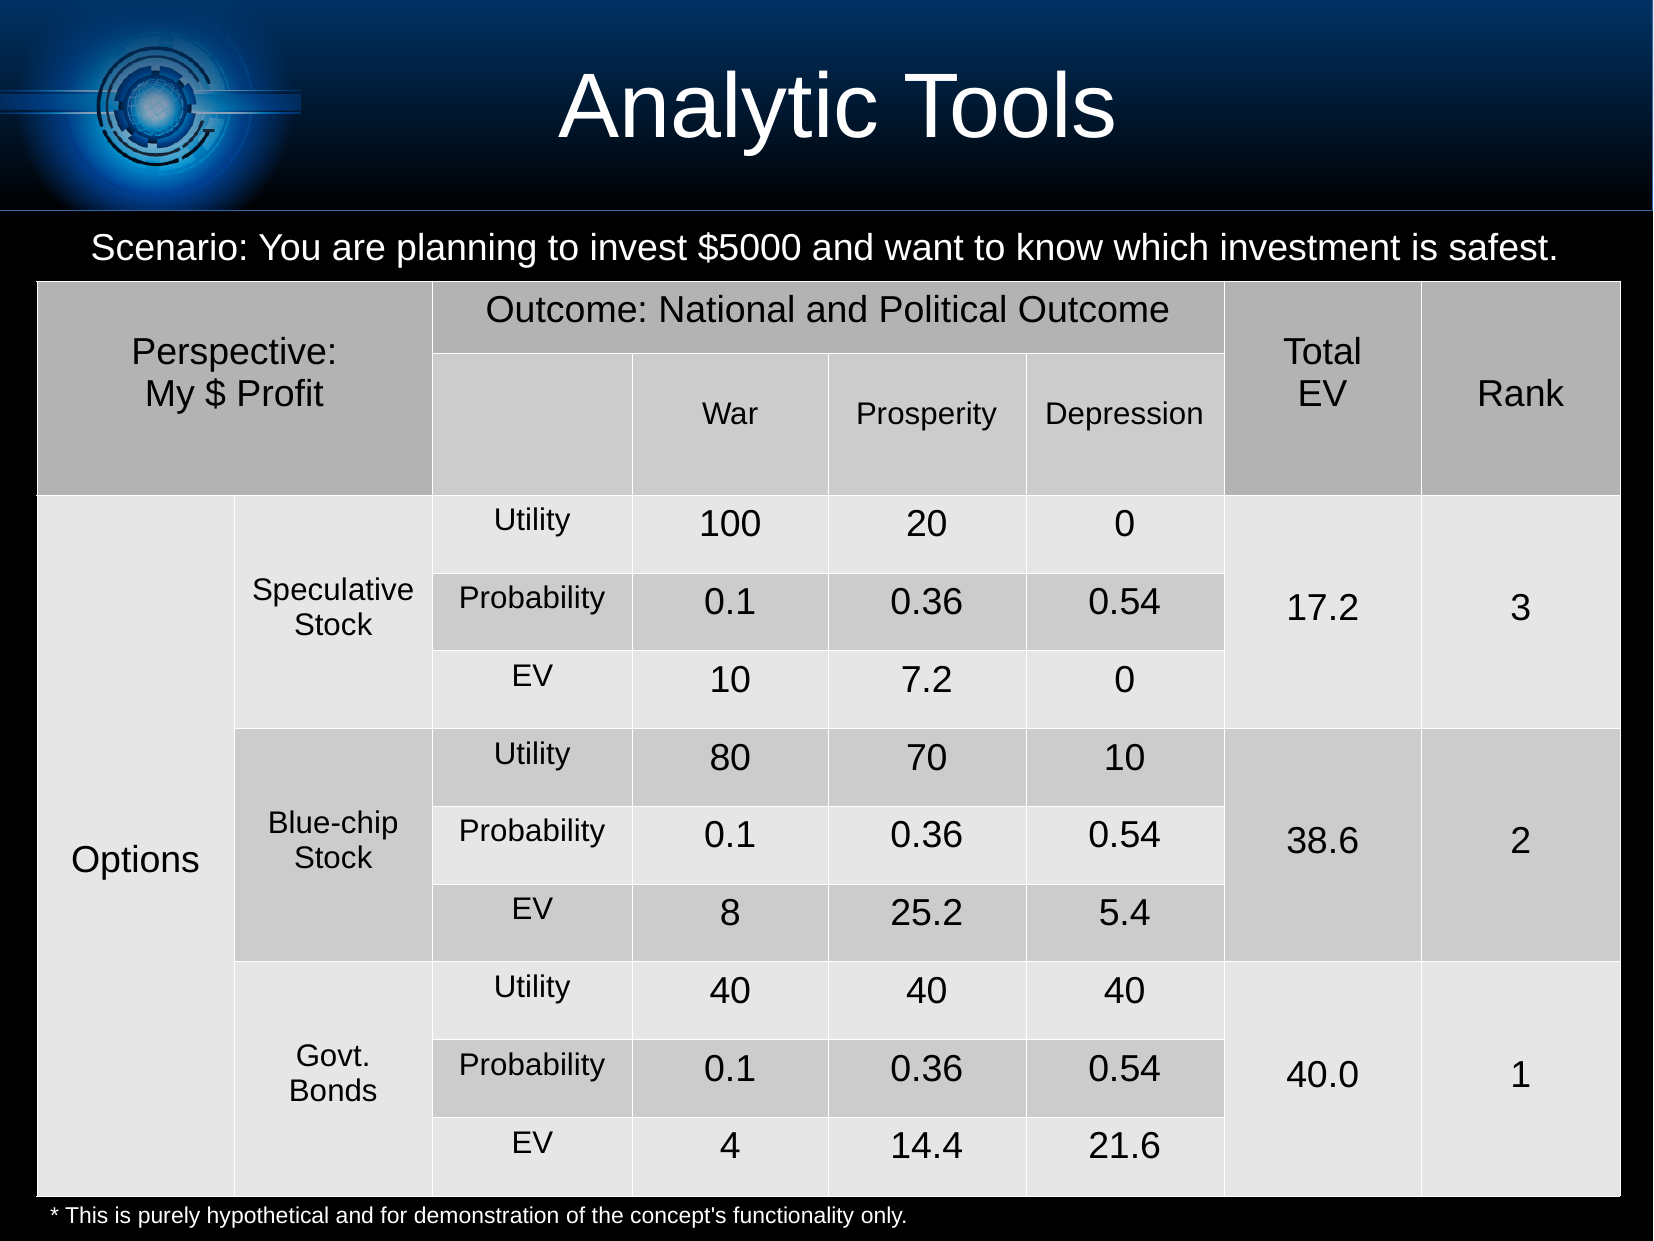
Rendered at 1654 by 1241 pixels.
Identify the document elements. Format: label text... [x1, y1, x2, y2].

table_cell 40 [633, 962, 828, 1039]
table_cell 25.2 [829, 885, 1026, 961]
table_cell 0.1 [633, 1040, 828, 1117]
table_cell 1 [1422, 962, 1620, 1196]
table_cell Blue-chip Stock [235, 729, 432, 961]
table_cell EV [433, 885, 632, 961]
table_cell 2 [1422, 729, 1620, 961]
table_cell Govt. Bonds [235, 962, 432, 1195]
table_cell 14.4 [829, 1118, 1026, 1196]
table_cell 8 [633, 885, 828, 961]
table_cell 40 [1027, 962, 1224, 1039]
table_cell 80 [633, 729, 828, 806]
table_cell 100 [633, 496, 828, 573]
table_cell 0 [1027, 651, 1224, 728]
table_cell 0.36 [829, 1040, 1026, 1117]
table_cell 4 [633, 1118, 828, 1195]
table_cell Utility [433, 496, 632, 573]
table_cell 0.54 [1027, 574, 1224, 650]
table_header Outcome: National and Political Outcome [433, 282, 1224, 353]
table_cell EV [433, 1118, 632, 1195]
table_cell Probability [433, 574, 632, 650]
table_header Rank [1422, 282, 1620, 495]
table_cell Options [38, 496, 234, 1195]
table_cell Probability [433, 1040, 632, 1117]
table_cell 0.54 [1027, 1040, 1224, 1117]
table_cell 10 [1027, 729, 1224, 806]
table_cell 0.36 [829, 574, 1026, 650]
table_cell Prosperity [829, 354, 1026, 495]
table_cell War [633, 354, 828, 495]
table_cell 40.0 [1225, 962, 1421, 1196]
table_cell Utility [433, 962, 632, 1039]
title Analytic Tools [94, 2, 1583, 210]
table_header Total EV [1225, 282, 1421, 495]
text_box * This is purely hypothetical and for demonstration of the concept's functionality only. [35, 1195, 940, 1236]
table_cell 5.4 [1027, 885, 1224, 961]
picture [0, 88, 94, 210]
table_cell 0.1 [633, 807, 828, 884]
table_cell 10 [633, 651, 828, 728]
table_cell 21.6 [1027, 1118, 1224, 1196]
table_cell Utility [433, 729, 632, 806]
table_cell Speculative Stock [235, 496, 432, 728]
table_cell 7.2 [829, 651, 1026, 728]
table_cell 17.2 [1225, 496, 1421, 728]
table_cell 38.6 [1225, 729, 1421, 961]
table_cell [433, 354, 632, 495]
table_cell 70 [829, 729, 1026, 806]
table_cell 0 [1027, 496, 1224, 573]
table_cell 0.36 [829, 807, 1026, 884]
table_cell Probability [433, 807, 632, 884]
table_cell EV [433, 651, 632, 728]
table_cell 20 [829, 496, 1026, 573]
table_cell 40 [829, 962, 1026, 1039]
table_cell 3 [1422, 496, 1620, 728]
table_cell 0.1 [633, 574, 828, 650]
table_header Perspective: My $ Profit [38, 282, 432, 495]
text_box Scenario: You are planning to invest $5000 and want to know which investment is safest. [45, 219, 1606, 276]
table_cell Depression [1027, 354, 1224, 495]
table_cell 0.54 [1027, 807, 1224, 884]
